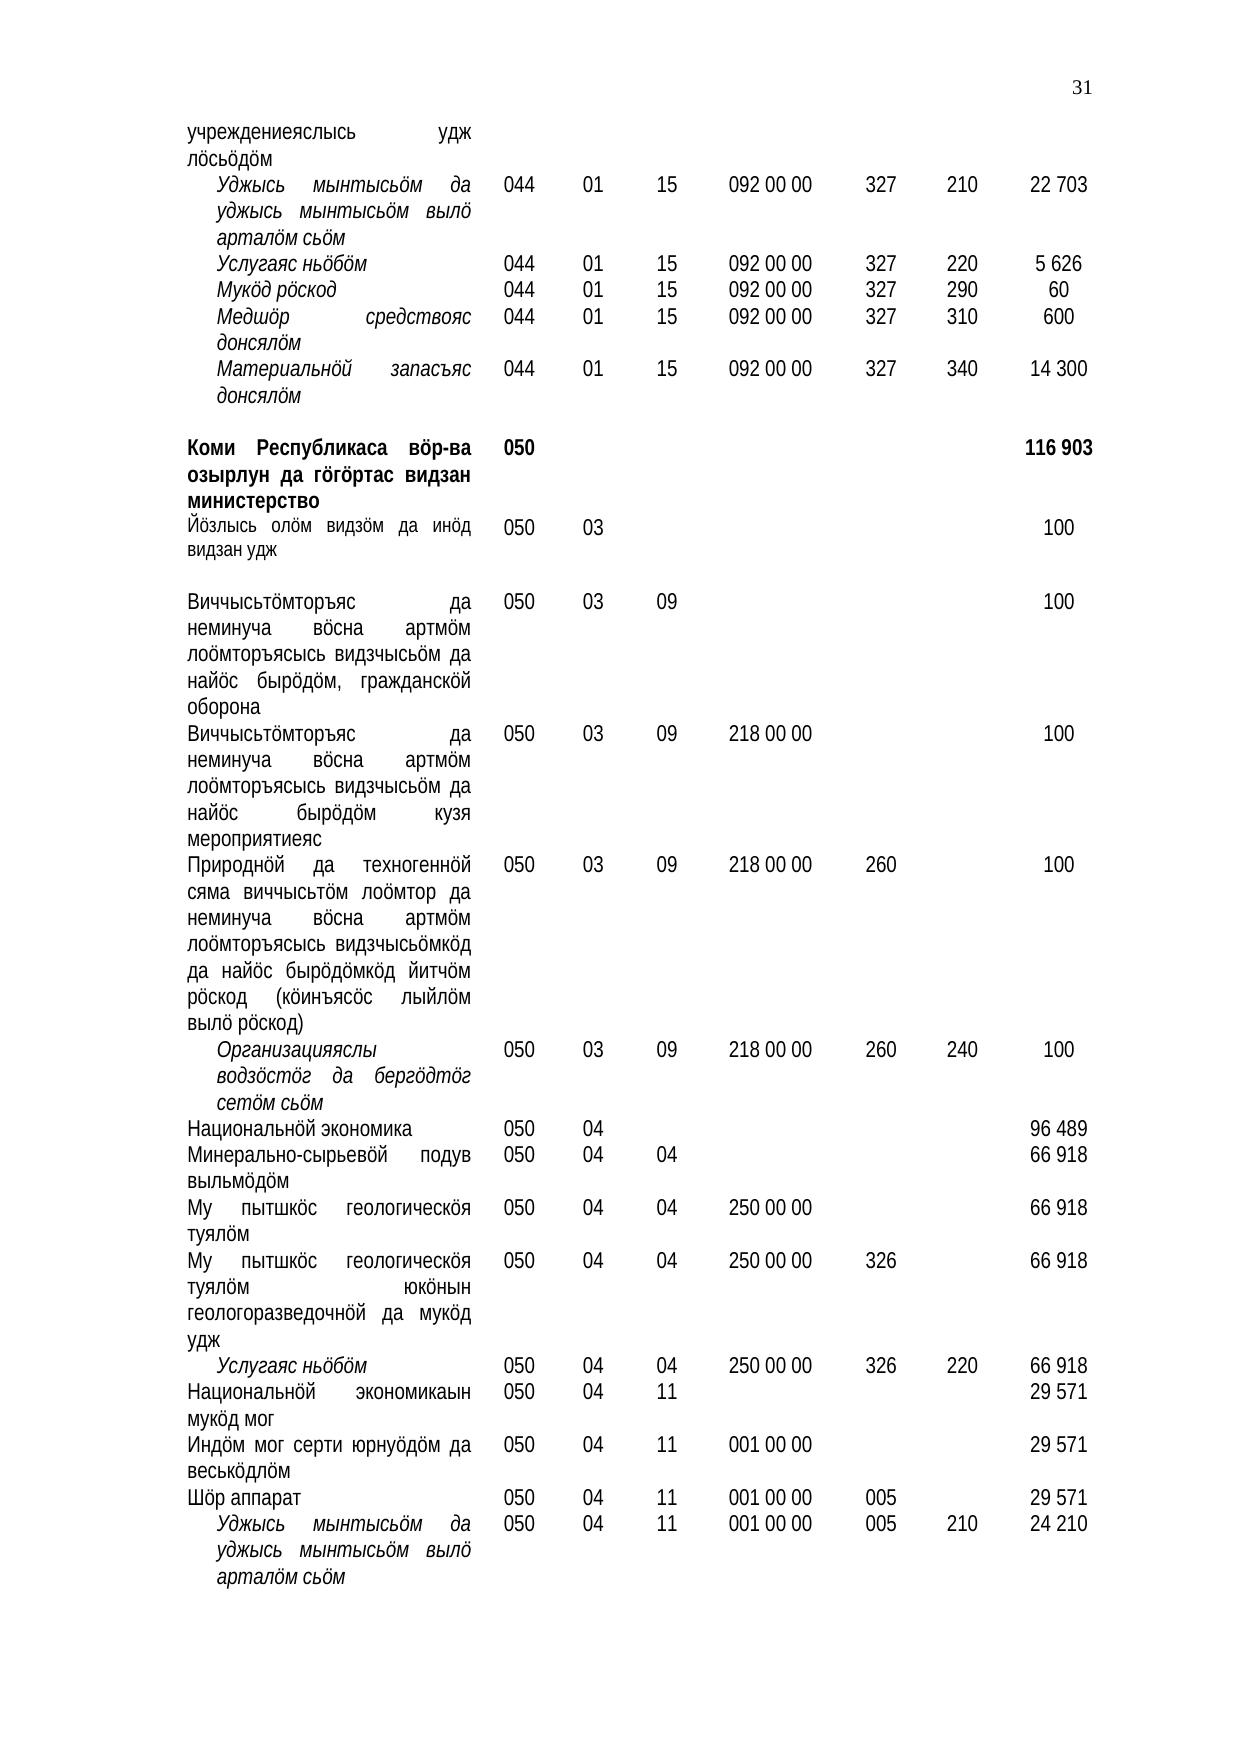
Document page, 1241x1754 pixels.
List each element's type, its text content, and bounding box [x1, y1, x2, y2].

table_cell 04 [630, 1141, 704, 1194]
table_cell 04 [630, 1352, 704, 1378]
table_cell Материальнöй запасъяс донсялöм [176, 355, 482, 408]
table_cell 220 [925, 250, 999, 276]
table_cell 100 [999, 1036, 1118, 1115]
table_cell 218 00 00 [704, 720, 837, 851]
table_cell 240 [925, 1036, 999, 1115]
table_cell 11 [630, 1484, 704, 1510]
table_cell [1118, 561, 1163, 588]
table_cell 092 00 00 [704, 355, 837, 408]
table_cell [704, 1115, 837, 1141]
table_cell 5 626 [999, 250, 1118, 276]
table_cell 03 [556, 851, 630, 1036]
table_cell 11 [630, 1431, 704, 1484]
table_cell [925, 1141, 999, 1194]
table_cell Коми Республикаса вöр-ва озырлун да гöгöртас видзан министерство [176, 434, 482, 513]
table_cell 04 [556, 1115, 630, 1141]
table_cell [1118, 720, 1163, 851]
table_cell 250 00 00 [704, 1352, 837, 1378]
table_cell Виччысьтöмторъяс да неминуча вöсна артмöм лоöмторъясысь видзчысьöм да найöс бырöдöм кузя мероприятиеяс [176, 720, 482, 851]
table_cell 340 [925, 355, 999, 408]
table_cell 327 [837, 355, 925, 408]
table_cell 04 [556, 1247, 630, 1352]
table_cell 100 [999, 514, 1118, 561]
table_cell [630, 118, 704, 171]
table_cell [837, 720, 925, 851]
table_cell 116 903 [999, 434, 1118, 513]
table_cell [1118, 1036, 1163, 1115]
table_cell 050 [482, 1378, 556, 1431]
table_cell [1118, 1484, 1163, 1510]
table_cell 327 [837, 303, 925, 355]
table_cell 66 918 [999, 1194, 1118, 1247]
table_cell 29 571 [999, 1484, 1118, 1510]
table_cell 044 [482, 276, 556, 303]
table_cell 050 [482, 720, 556, 851]
table_cell 326 [837, 1247, 925, 1352]
table_cell Медшöр средствояс донсялöм [176, 303, 482, 355]
table_cell 100 [999, 588, 1118, 719]
table_cell 001 00 00 [704, 1510, 837, 1589]
table_cell [482, 561, 556, 588]
table_cell 092 00 00 [704, 250, 837, 276]
table_cell 050 [482, 1036, 556, 1115]
table_cell [999, 408, 1118, 434]
table_cell [925, 1378, 999, 1431]
table_cell [837, 514, 925, 561]
table_cell 092 00 00 [704, 276, 837, 303]
table_cell [704, 408, 837, 434]
table_cell Виччысьтöмторъяс да неминуча вöсна артмöм лоöмторъясысь видзчысьöм да найöс бырöдöм, гражданскöй оборона [176, 588, 482, 719]
table_cell 03 [556, 720, 630, 851]
table_cell [999, 561, 1118, 588]
table_cell [837, 408, 925, 434]
table_cell 005 [837, 1484, 925, 1510]
table_cell 09 [630, 851, 704, 1036]
table_cell 050 [482, 434, 556, 513]
table_cell 210 [925, 1510, 999, 1589]
table_cell 050 [482, 588, 556, 719]
table_cell 327 [837, 250, 925, 276]
table_cell 218 00 00 [704, 1036, 837, 1115]
table_cell [556, 434, 630, 513]
table_cell 01 [556, 303, 630, 355]
table_cell [704, 588, 837, 719]
table_cell [925, 851, 999, 1036]
table_cell Услугаяс ньöбöм [176, 250, 482, 276]
table_cell [1118, 588, 1163, 719]
table_cell Природнöй да техногеннöй сяма виччысьтöм лоöмтор да неминуча вöсна артмöм лоöмторъясысь видзчысьöмкöд да найöс бырöдöмкöд йитчöм рöскод (кöинъясöс лыйлöм вылö рöскод) [176, 851, 482, 1036]
table_cell 050 [482, 1431, 556, 1484]
table_cell [556, 561, 630, 588]
table_cell 001 00 00 [704, 1484, 837, 1510]
table_cell 01 [556, 355, 630, 408]
table_cell Услугаяс ньöбöм [176, 1352, 482, 1378]
table_cell 260 [837, 1036, 925, 1115]
table_cell 04 [556, 1378, 630, 1431]
table_cell 11 [630, 1510, 704, 1589]
table_cell [925, 408, 999, 434]
table_cell [925, 720, 999, 851]
table_cell [837, 561, 925, 588]
table_cell 01 [556, 250, 630, 276]
table_cell 01 [556, 171, 630, 250]
table_cell [837, 1431, 925, 1484]
table_cell [704, 118, 837, 171]
table_cell [1118, 1352, 1163, 1378]
table_cell 04 [556, 1352, 630, 1378]
table_cell [704, 434, 837, 513]
table_cell [482, 118, 556, 171]
table_cell 09 [630, 588, 704, 719]
table_cell 044 [482, 303, 556, 355]
table_cell 03 [556, 1036, 630, 1115]
table_cell [1118, 171, 1163, 250]
table_cell [704, 1141, 837, 1194]
table_cell 04 [556, 1510, 630, 1589]
table_cell [925, 1194, 999, 1247]
table_cell 327 [837, 276, 925, 303]
table_cell 600 [999, 303, 1118, 355]
table_cell [176, 408, 482, 434]
table_cell 09 [630, 1036, 704, 1115]
table_cell 050 [482, 1247, 556, 1352]
table_cell [925, 1247, 999, 1352]
table_cell 03 [556, 588, 630, 719]
table_cell 29 571 [999, 1431, 1118, 1484]
table_cell [837, 588, 925, 719]
table_cell 01 [556, 276, 630, 303]
table_cell Минерально-сырьевöй подув выльмöдöм [176, 1141, 482, 1194]
table_cell 044 [482, 171, 556, 250]
table_cell Шöр аппарат [176, 1484, 482, 1510]
table_cell [1118, 1141, 1163, 1194]
table_cell [630, 408, 704, 434]
table_cell [837, 1194, 925, 1247]
table_cell [1118, 276, 1163, 303]
table_cell [1118, 408, 1163, 434]
table_cell Му пытшкöс геологическöя туялöм юкöнын геологоразведочнöй да мукöд удж [176, 1247, 482, 1352]
table_cell 04 [630, 1194, 704, 1247]
table_cell 96 489 [999, 1115, 1118, 1141]
table_cell [925, 118, 999, 171]
table_cell 050 [482, 851, 556, 1036]
table_cell 326 [837, 1352, 925, 1378]
table_cell [1118, 1510, 1163, 1589]
table_cell [837, 1378, 925, 1431]
table_cell 29 571 [999, 1378, 1118, 1431]
table_cell 050 [482, 1115, 556, 1141]
table_cell [556, 408, 630, 434]
table_cell 310 [925, 303, 999, 355]
table_cell 15 [630, 250, 704, 276]
table_cell [1118, 303, 1163, 355]
table_cell [630, 514, 704, 561]
table_cell [925, 1484, 999, 1510]
table_cell 03 [556, 514, 630, 561]
table_cell 005 [837, 1510, 925, 1589]
table_cell Индöм мог серти юрнуöдöм да веськöдлöм [176, 1431, 482, 1484]
table_cell [1118, 355, 1163, 408]
table_cell [630, 434, 704, 513]
table_cell 092 00 00 [704, 303, 837, 355]
table_cell [925, 1431, 999, 1484]
table_cell 60 [999, 276, 1118, 303]
table_cell [999, 118, 1118, 171]
table_cell 15 [630, 303, 704, 355]
table_cell 050 [482, 1194, 556, 1247]
table_cell [837, 1141, 925, 1194]
table_cell [1118, 1247, 1163, 1352]
table_cell [556, 118, 630, 171]
table_cell 24 210 [999, 1510, 1118, 1589]
table_cell [925, 561, 999, 588]
table_cell 11 [630, 1378, 704, 1431]
table_cell [925, 514, 999, 561]
table_cell Йöзлысь олöм видзöм да инöд видзан удж [176, 514, 482, 561]
table_cell [925, 434, 999, 513]
table_cell 66 918 [999, 1247, 1118, 1352]
table_cell 100 [999, 720, 1118, 851]
table_cell 66 918 [999, 1141, 1118, 1194]
table_cell 250 00 00 [704, 1247, 837, 1352]
table_cell 050 [482, 1484, 556, 1510]
table_cell 210 [925, 171, 999, 250]
table_cell [704, 514, 837, 561]
table_cell Национальнöй экономика [176, 1115, 482, 1141]
table_cell 050 [482, 1510, 556, 1589]
table_cell 14 300 [999, 355, 1118, 408]
table_cell Организацияяслы водзöстöг да бергöдтöг сетöм сьöм [176, 1036, 482, 1115]
table_cell 290 [925, 276, 999, 303]
table_cell 050 [482, 514, 556, 561]
table_cell [1118, 851, 1163, 1036]
table_cell [1118, 250, 1163, 276]
table_cell 100 [999, 851, 1118, 1036]
table_cell 050 [482, 1352, 556, 1378]
table_cell [925, 1115, 999, 1141]
table_cell [1118, 434, 1163, 513]
table_cell [704, 1378, 837, 1431]
table_cell [630, 1115, 704, 1141]
table_cell 327 [837, 171, 925, 250]
table_cell 15 [630, 276, 704, 303]
table_cell 260 [837, 851, 925, 1036]
table_cell 04 [630, 1247, 704, 1352]
table_cell 66 918 [999, 1352, 1118, 1378]
table_cell 218 00 00 [704, 851, 837, 1036]
table_cell 09 [630, 720, 704, 851]
table_cell [837, 1115, 925, 1141]
table_cell Мукöд рöскод [176, 276, 482, 303]
table_cell [704, 561, 837, 588]
table_cell Национальнöй экономикаын мукöд мог [176, 1378, 482, 1431]
table_cell [837, 434, 925, 513]
table_cell [1118, 1431, 1163, 1484]
table_cell [176, 561, 482, 588]
table_cell 04 [556, 1194, 630, 1247]
table_cell учреждениеяслысь удж лöсьöдöм [176, 118, 482, 171]
table_cell 044 [482, 250, 556, 276]
table_cell 044 [482, 355, 556, 408]
table_cell 04 [556, 1141, 630, 1194]
table_cell 04 [556, 1484, 630, 1510]
table_cell [925, 588, 999, 719]
table_cell [1118, 514, 1163, 561]
table_cell [630, 561, 704, 588]
table_cell 092 00 00 [704, 171, 837, 250]
table_cell 04 [556, 1431, 630, 1484]
table_cell 220 [925, 1352, 999, 1378]
table_cell [1118, 118, 1163, 171]
table_cell Уджысь мынтысьöм да уджысь мынтысьöм вылö арталöм сьöм [176, 171, 482, 250]
table_cell Уджысь мынтысьöм да уджысь мынтысьöм вылö арталöм сьöм [176, 1510, 482, 1589]
table_cell 250 00 00 [704, 1194, 837, 1247]
table_cell [1118, 1194, 1163, 1247]
table_cell 001 00 00 [704, 1431, 837, 1484]
table_cell 15 [630, 355, 704, 408]
table_cell [837, 118, 925, 171]
table_cell [1118, 1378, 1163, 1431]
table_cell Му пытшкöс геологическöя туялöм [176, 1194, 482, 1247]
table_cell [482, 408, 556, 434]
table_cell 050 [482, 1141, 556, 1194]
table_cell [1118, 1115, 1163, 1141]
table_cell 15 [630, 171, 704, 250]
table_cell 22 703 [999, 171, 1118, 250]
